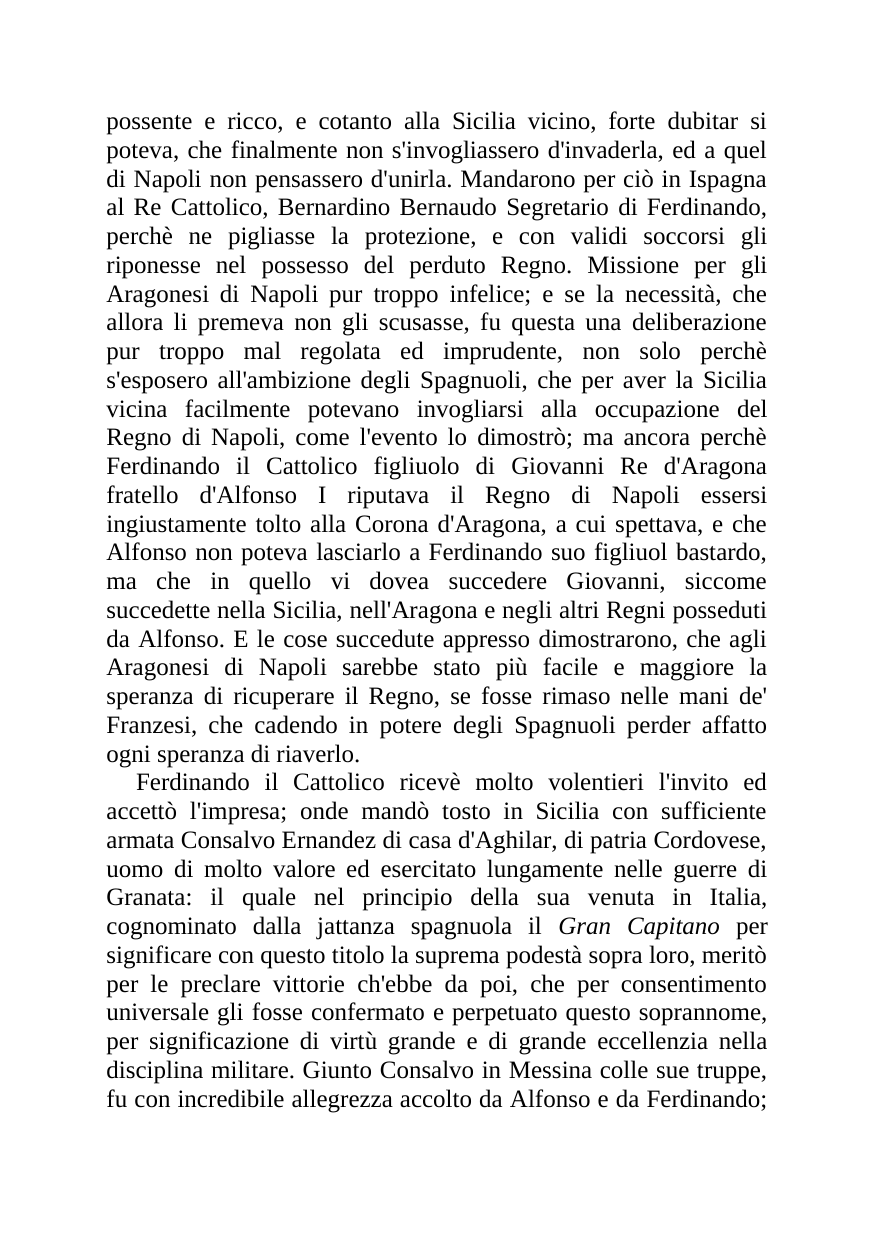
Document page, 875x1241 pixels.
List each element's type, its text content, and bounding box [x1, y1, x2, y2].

text Ferdinando il Cattolico ricevè molto volentieri l'invito ed accettò l'impresa; onde mandò tosto in Sicilia con sufficiente armata Consalvo Ernandez di casa d'Aghilar, di patria Cordovese, uomo di molto valore ed esercitato lungamente nelle guerre di Granata: il quale nel principio della sua venuta in Italia, cognominato dalla jattanza spagnuola il Gran Capitano per significare con questo titolo la suprema podestà sopra loro, meritò per le preclare vittorie ch'ebbe da poi, che per consentimento universale gli fosse confermato e perpetuato questo soprannome, per significazione di virtù grande e di grande eccellenzia nella disciplina militare. Giunto Consalvo in Messina colle sue truppe, fu con incredibile allegrezza accolto da Alfonso e da Ferdinando; [106, 767, 768, 1112]
text possente e ricco, e cotanto alla Sicilia vicino, forte dubitar si poteva, che finalmente non s'invogliassero d'invaderla, ed a quel di Napoli non pensassero d'unirla. Mandarono per ciò in Ispagna al Re Cattolico, Bernardino Bernaudo Segretario di Ferdinando, perchè ne pigliasse la protezione, e con validi soccorsi gli riponesse nel possesso del perduto Regno. Missione per gli Aragonesi di Napoli pur troppo infelice; e se la necessità, che allora li premeva non gli scusasse, fu questa una deliberazione pur troppo mal regolata ed imprudente, non solo perchè s'esposero all'ambizione degli Spagnuoli, che per aver la Sicilia vicina facilmente potevano invogliarsi alla occupazione del Regno di Napoli, come l'evento lo dimostrò; ma ancora perchè Ferdinando il Cattolico figliuolo di Giovanni Re d'Aragona fratello d'Alfonso I riputava il Regno di Napoli essersi ingiustamente tolto alla Corona d'Aragona, a cui spettava, e che Alfonso non poteva lasciarlo a Ferdinando suo figliuol bastardo, ma che in quello vi dovea succedere Giovanni, siccome succedette nella Sicilia, nell'Aragona e negli altri Regni posseduti da Alfonso. E le cose succedute appresso dimostrarono, che agli Aragonesi di Napoli sarebbe stato più facile e maggiore la speranza di ricuperare il Regno, se fosse rimaso nelle mani de' Franzesi, che cadendo in potere degli Spagnuoli perder affatto ogni speranza di riaverlo. [106, 106, 768, 767]
